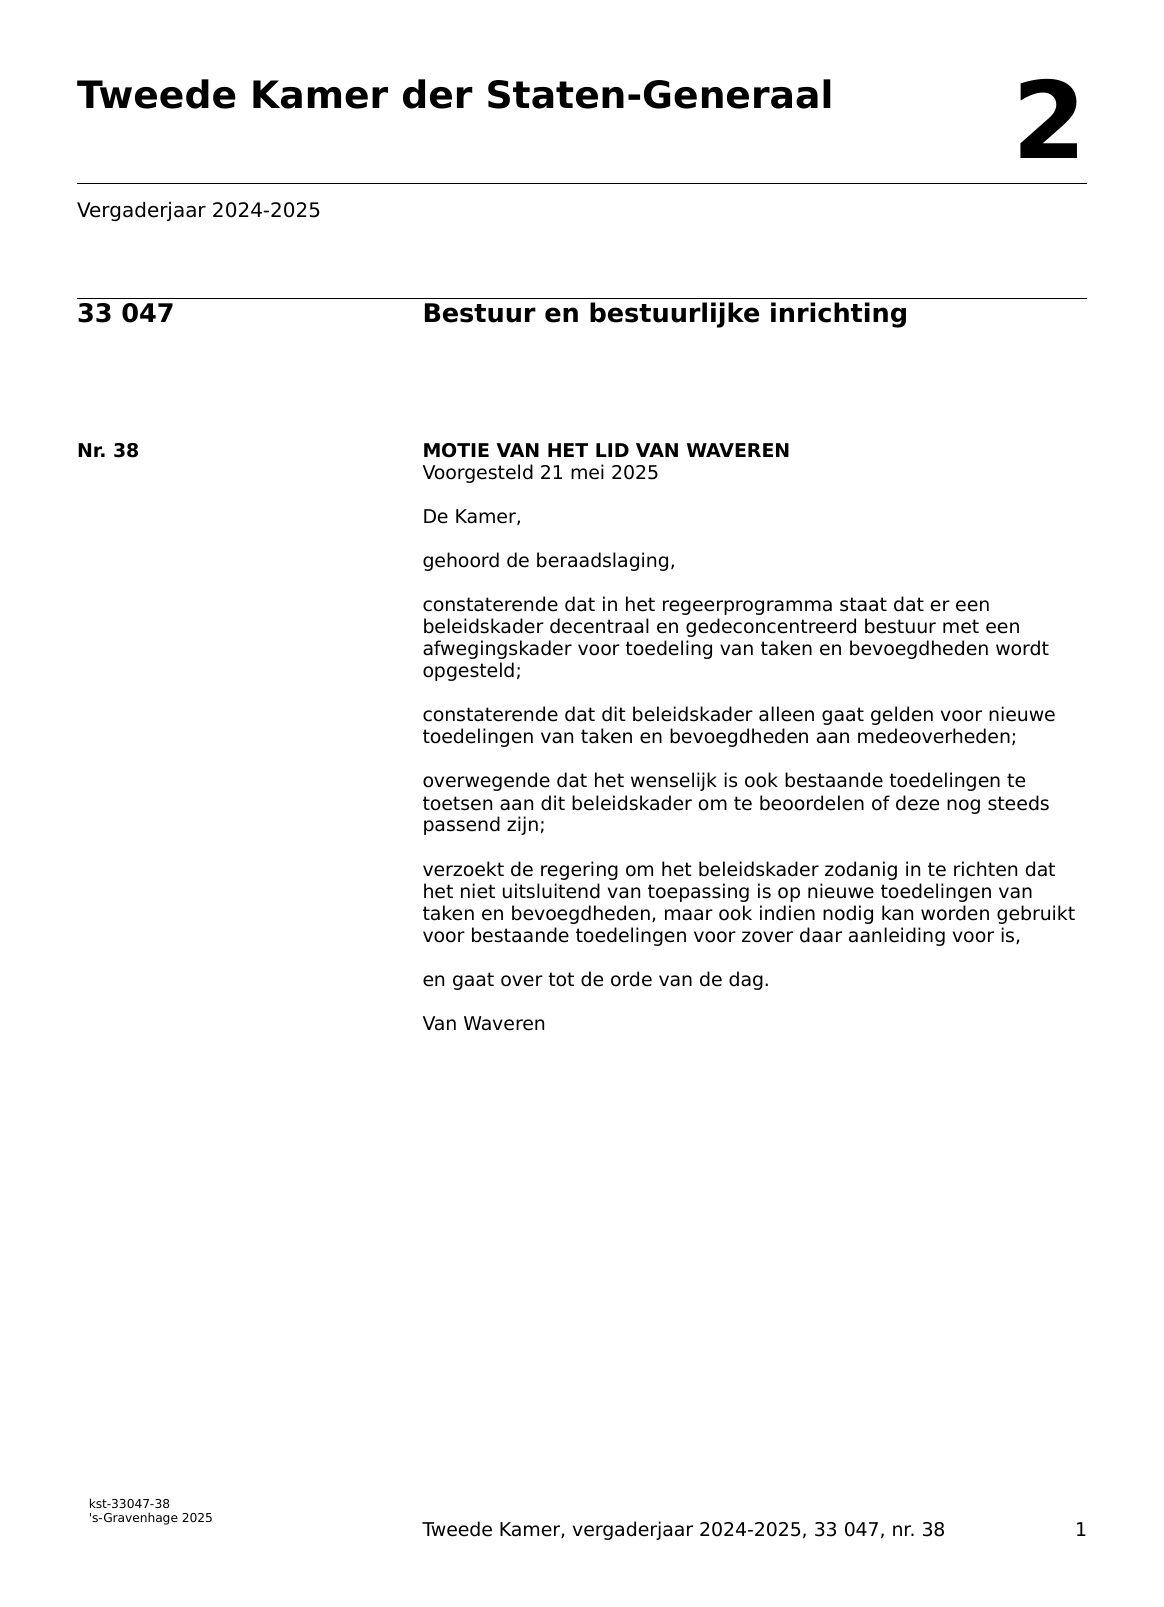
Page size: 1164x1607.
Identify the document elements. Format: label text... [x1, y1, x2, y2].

table_cell Vergaderjaar 2024-2025 [77, 184, 1087, 298]
text 's-Gravenhage 2025 [88, 1511, 323, 1525]
text verzoekt de regering om het beleidskader zodanig in te richten dat het niet uitsluitend van toepassing is op nieuwe toedelingen van taken en bevoegdheden, maar ook indien nodig kan worden gebruikt voor bestaande toedelingen voor zover daar aanleiding voor is, [422, 858, 1087, 946]
text overwegende dat het wenselijk is ook bestaande toedelingen te toetsen aan dit beleidskader om te beoordelen of deze nog steeds passend zijn; [422, 770, 1087, 836]
table_header 2 [886, 59, 1087, 183]
text Van Waveren [422, 1013, 1087, 1035]
text constaterende dat dit beleidskader alleen gaat gelden voor nieuwe toedelingen van taken en bevoegdheden aan medeoverheden; [422, 704, 1087, 748]
subtitle 33 047 Bestuur en bestuurlijke inrichting [77, 299, 1087, 329]
subtitle Nr. 38 MOTIE VAN HET LID VAN WAVEREN [77, 440, 1087, 462]
text kst-33047-38 [88, 1497, 323, 1511]
text De Kamer, [422, 506, 1087, 528]
text constaterende dat in het regeerprogramma staat dat er een beleidskader decentraal en gedeconcentreerd bestuur met een afwegingskader voor toedeling van taken en bevoegdheden wordt opgesteld; [422, 594, 1087, 682]
text Voorgesteld 21 mei 2025 [422, 462, 1087, 484]
text gehoord de beraadslaging, [422, 550, 1087, 572]
table_header Tweede Kamer der Staten-Generaal [77, 59, 886, 183]
text en gaat over tot de orde van de dag. [422, 969, 1087, 991]
